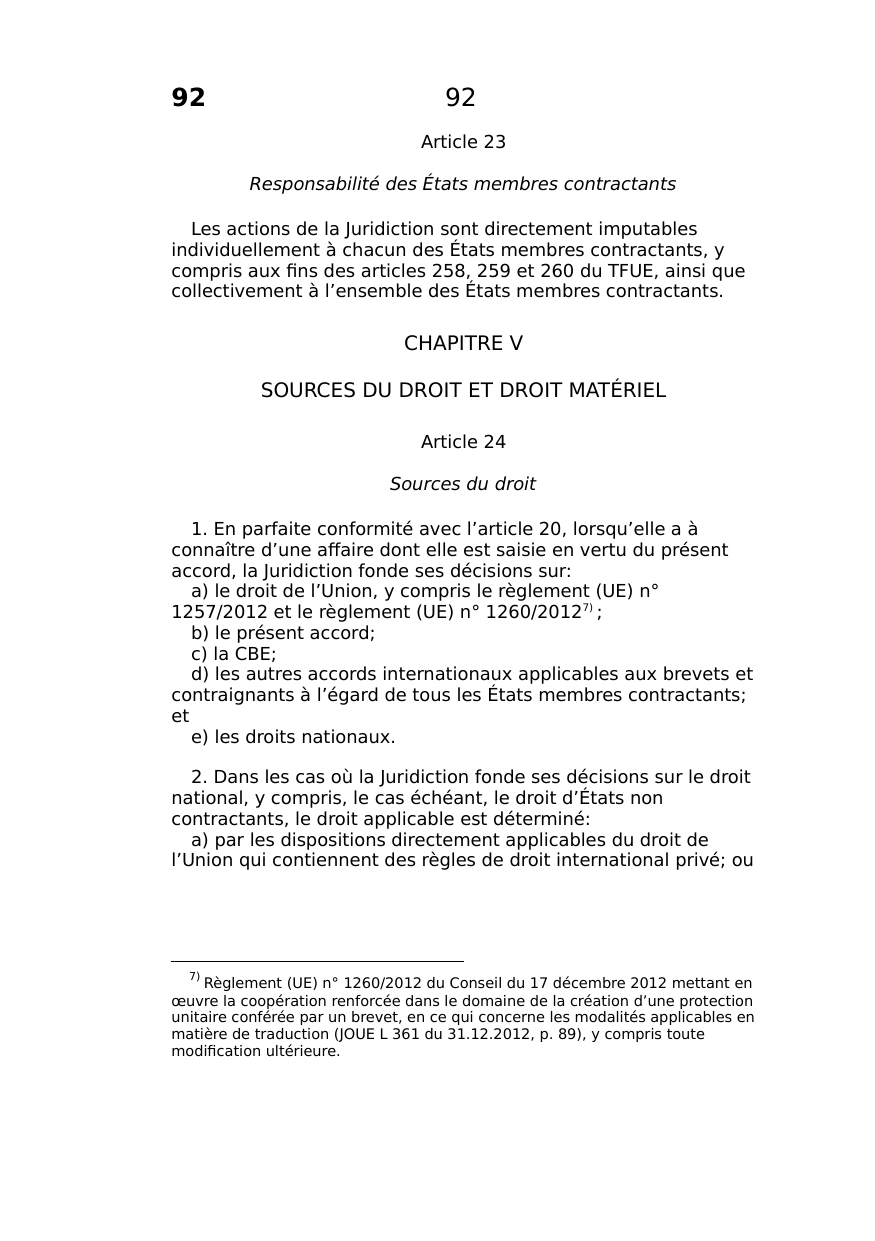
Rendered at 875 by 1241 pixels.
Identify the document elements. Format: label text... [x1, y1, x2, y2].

subtitle CHAPITRE V SOURCES DU DROIT ET DROIT MATÉRIEL [171, 332, 756, 402]
text a) le droit de l’Union, y compris le règlement (UE) n° 1257/2012 et le règlement (UE) n° 1260/2012; [171, 581, 756, 623]
text d) les autres accords internationaux applicables aux brevets et contraignants à l’égard de tous les États membres contractants; et [171, 664, 756, 726]
subtitle Article 23 Responsabilité des États membres contractants [171, 132, 756, 194]
text 2. Dans les cas où la Juridiction fonde ses décisions sur le droit national, y compris, le cas échéant, le droit d’États non contractants, le droit applicable est déterminé: [171, 767, 756, 829]
text e) les droits nationaux. [171, 726, 756, 747]
subtitle Article 24 Sources du droit [171, 432, 756, 494]
text b) le présent accord; [171, 623, 756, 643]
text Règlement (UE) n° 1260/2012 du Conseil du 17 décembre 2012 mettant en œuvre la coopération renforcée dans le domaine de la création d’une protection unitaire conférée par un brevet, en ce qui concerne les modalités applicables en matière de traduction (JOUE L 361 du 31.12.2012, p. 89), y compris toute modification ultérieure. [171, 970, 756, 1060]
text Les actions de la Juridiction sont directement imputables individuellement à chacun des États membres contractants, y compris aux fins des articles 258, 259 et 260 du TFUE, ainsi que collectivement à l’ensemble des États membres contractants. [171, 219, 756, 302]
text c) la CBE; [171, 643, 756, 664]
text 1. En parfaite conformité avec l’article 20, lorsqu’elle a à connaître d’une affaire dont elle est saisie en vertu du présent accord, la Juridiction fonde ses décisions sur: [171, 519, 756, 581]
text a) par les dispositions directement applicables du droit de l’Union qui contiennent des règles de droit international privé; ou [171, 829, 756, 871]
